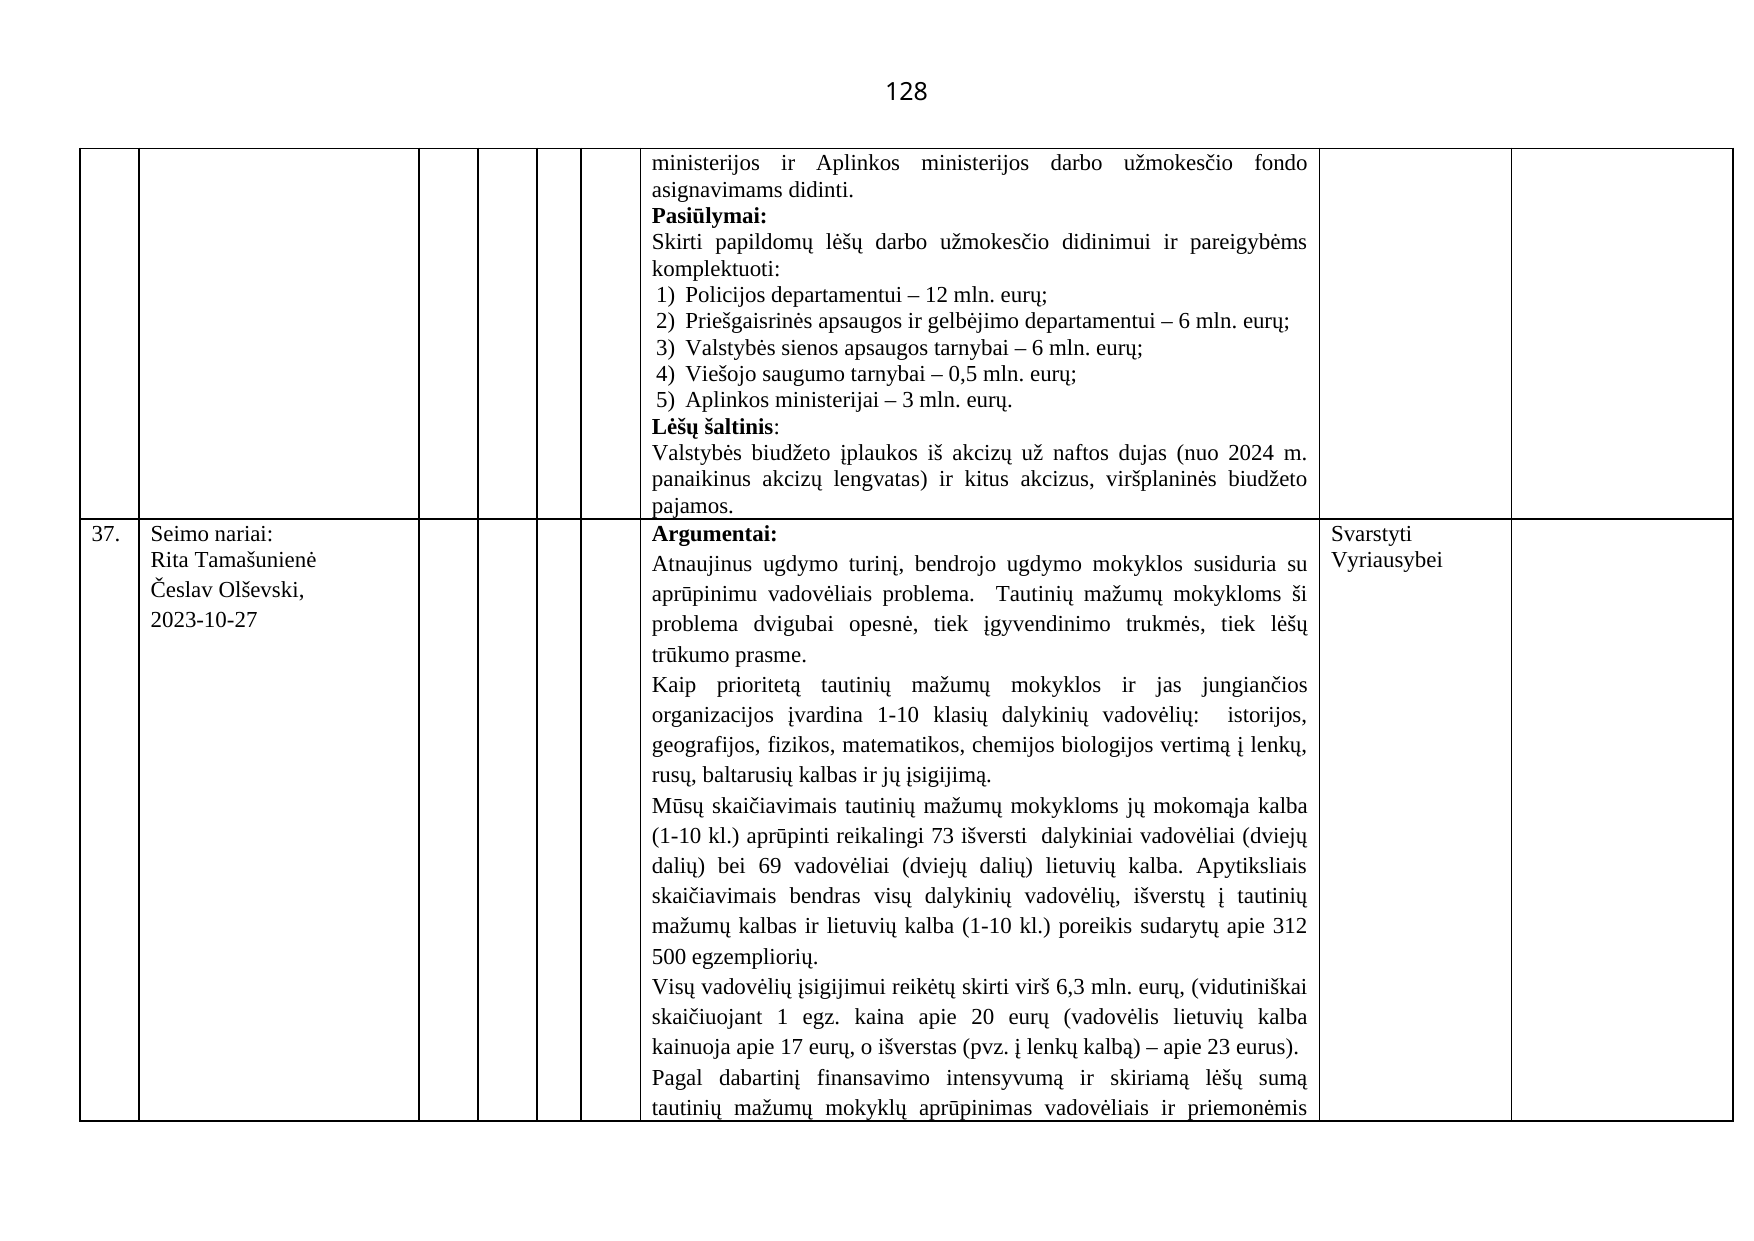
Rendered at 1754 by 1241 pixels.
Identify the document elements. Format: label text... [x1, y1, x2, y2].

table_cell [479, 149, 536, 518]
table_cell [582, 520, 640, 1120]
table_cell [582, 149, 640, 518]
table_cell [140, 149, 418, 518]
table_cell 37. [81, 520, 138, 1120]
table_cell [1512, 149, 1732, 518]
table_cell [538, 149, 580, 518]
table_cell Argumentai: Atnaujinus ugdymo turinį, bendrojo ugdymo mokyklos susiduria su aprūpinimu vadovėliais problema. Tautinių mažumų mokykloms ši problema dvigubai opesnė, tiek įgyvendinimo trukmės, tiek lėšų trūkumo prasme. Kaip prioritetą tautinių mažumų mokyklos ir jas jungiančios organizacijos įvardina 1-10 klasių dalykinių vadovėlių: istorijos, geografijos, fizikos, matematikos, chemijos biologijos vertimą į lenkų, rusų, baltarusių kalbas ir jų įsigijimą. Mūsų skaičiavimais tautinių mažumų mokykloms jų mokomąja kalba (1-10 kl.) aprūpinti reikalingi 73 išversti dalykiniai vadovėliai (dviejų dalių) bei 69 vadovėliai (dviejų dalių) lietuvių kalba. Apytiksliais skaičiavimais bendras visų dalykinių vadovėlių, išverstų į tautinių mažumų kalbas ir lietuvių kalba (1-10 kl.) poreikis sudarytų apie 312 500 egzempliorių. Visų vadovėlių įsigijimui reikėtų skirti virš 6,3 mln. eurų, (vidutiniškai skaičiuojant 1 egz. kaina apie 20 eurų (vadovėlis lietuvių kalba kainuoja apie 17 eurų, o išverstas (pvz. į lenkų kalbą) – apie 23 eurus). Pagal dabartinį finansavimo intensyvumą ir skiriamą lėšų sumą tautinių mažumų mokyklų aprūpinimas vadovėliais ir priemonėmis [641, 520, 1319, 1120]
table_cell [420, 520, 477, 1120]
table_cell [420, 149, 477, 518]
table_cell Svarstyti Vyriausybei [1320, 520, 1511, 1120]
table_cell [1512, 520, 1732, 1120]
table_cell [479, 520, 536, 1120]
table_cell [1320, 149, 1511, 518]
table_cell [81, 149, 138, 518]
table_cell ministerijos ir Aplinkos ministerijos darbo užmokesčio fondo asignavimams didinti. Pasiūlymai: Skirti papildomų lėšų darbo užmokesčio didinimui ir pareigybėms komplektuoti: Policijos departamentui – 12 mln. eurų; Priešgaisrinės apsaugos ir gelbėjimo departamentui – 6 mln. eurų; Valstybės sienos apsaugos tarnybai – 6 mln. eurų; Viešojo saugumo tarnybai – 0,5 mln. eurų; Aplinkos ministerijai – 3 mln. eurų. Lėšų šaltinis: Valstybės biudžeto įplaukos iš akcizų už naftos dujas (nuo 2024 m. panaikinus akcizų lengvatas) ir kitus akcizus, viršplaninės biudžeto pajamos. [641, 149, 1319, 518]
table_cell Seimo nariai: Rita Tamašunienė Česlav Olševski, 2023-10-27 [140, 520, 418, 1120]
table_cell [538, 520, 580, 1120]
